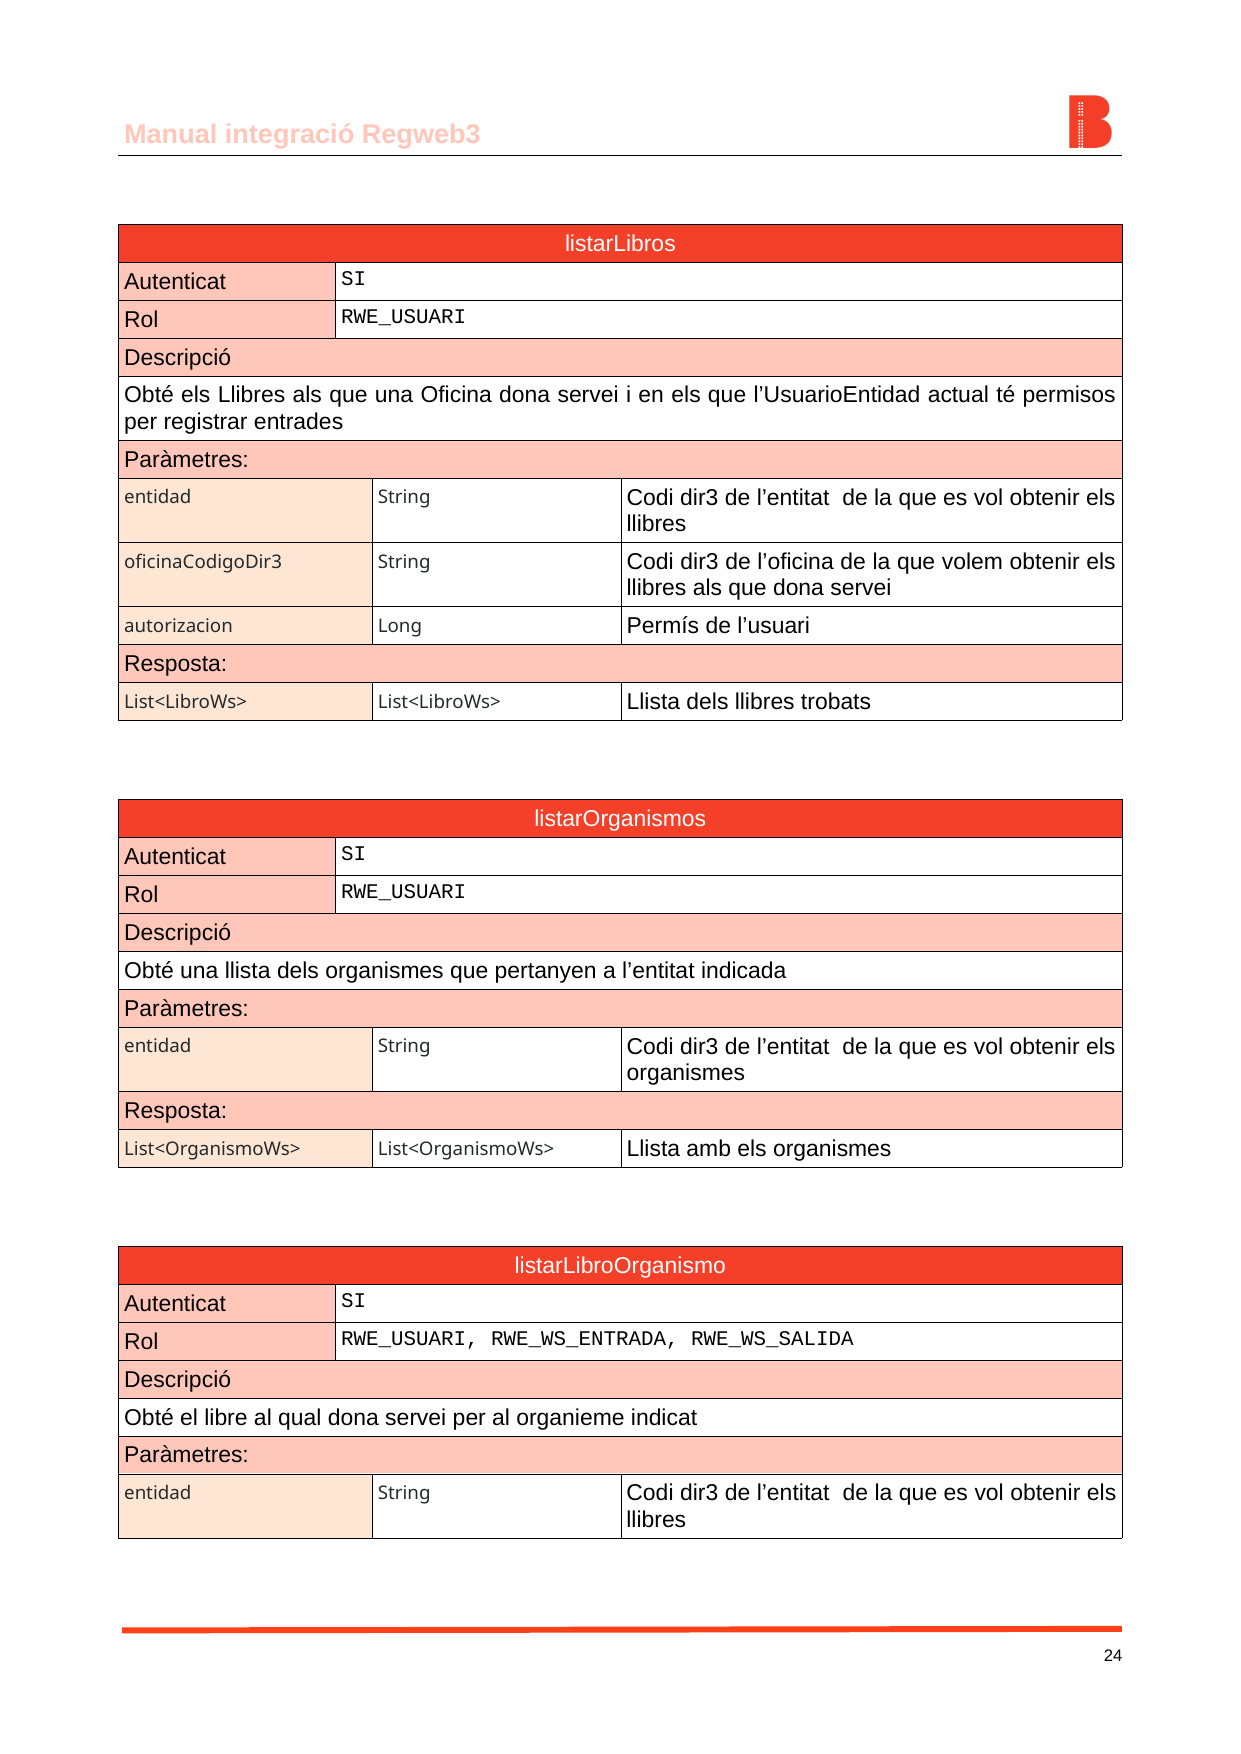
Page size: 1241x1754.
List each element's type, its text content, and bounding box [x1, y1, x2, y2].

table_cell Descripció [119, 1361, 1122, 1398]
table_cell RWE_USUARI [336, 301, 1122, 338]
picture [1063, 94, 1117, 150]
table_cell Codi dir3 de l’entitat de la que es vol obtenir els organismes [622, 1028, 1122, 1091]
table_cell Obté el libre al qual dona servei per al organieme indicat [119, 1399, 1122, 1436]
table_cell String [373, 479, 621, 542]
table_cell Descripció [119, 339, 1122, 376]
table_cell Long [373, 607, 621, 644]
table_cell Rol [119, 876, 335, 913]
table_cell List<LibroWs> [119, 683, 372, 720]
table_cell Codi dir3 de l’entitat de la que es vol obtenir els llibres [622, 479, 1122, 542]
table_cell RWE_USUARI [336, 876, 1122, 913]
table_cell String [373, 543, 621, 606]
table_header listarLibroOrganismo [119, 1247, 1122, 1284]
table_cell List<OrganismoWs> [119, 1130, 372, 1167]
table_cell autorizacion [119, 607, 372, 644]
table_cell Rol [119, 1323, 335, 1360]
table_cell entidad [119, 1028, 372, 1091]
table_cell RWE_USUARI, RWE_WS_ENTRADA, RWE_WS_SALIDA [336, 1323, 1122, 1360]
table_cell oficinaCodigoDir3 [119, 543, 372, 606]
table_cell List<LibroWs> [373, 683, 621, 720]
table_cell Paràmetres: [119, 1437, 1122, 1473]
table_cell Rol [119, 301, 335, 338]
table_cell Paràmetres: [119, 990, 1122, 1027]
table_cell Paràmetres: [119, 441, 1122, 478]
table_cell String [373, 1028, 621, 1091]
table_cell entidad [119, 479, 372, 542]
table_header listarOrganismos [119, 800, 1122, 837]
table_header listarLibros [119, 225, 1122, 262]
table_cell Autenticat [119, 838, 335, 875]
table_cell Llista amb els organismes [622, 1130, 1122, 1167]
table_cell SI [336, 1285, 1122, 1322]
table_cell Obté una llista dels organismes que pertanyen a l’entitat indicada [119, 952, 1122, 989]
table_cell Resposta: [119, 645, 1122, 682]
table_cell Codi dir3 de l’entitat de la que es vol obtenir els llibres [622, 1475, 1122, 1538]
table_cell Autenticat [119, 263, 335, 300]
table_cell Autenticat [119, 1285, 335, 1322]
table_cell Obté els Llibres als que una Oficina dona servei i en els que l’UsuarioEntidad actual té permisos per registrar entrades [119, 377, 1122, 440]
table_cell entidad [119, 1475, 372, 1538]
table_cell Permís de l’usuari [622, 607, 1122, 644]
table_cell SI [336, 838, 1122, 875]
table_cell Llista dels llibres trobats [622, 683, 1122, 720]
table_cell Resposta: [119, 1092, 1122, 1129]
table_cell Descripció [119, 914, 1122, 951]
table_cell String [373, 1475, 621, 1538]
table_cell List<OrganismoWs> [373, 1130, 621, 1167]
table_cell SI [336, 263, 1122, 300]
table_cell Codi dir3 de l’oficina de la que volem obtenir els llibres als que dona servei [622, 543, 1122, 606]
